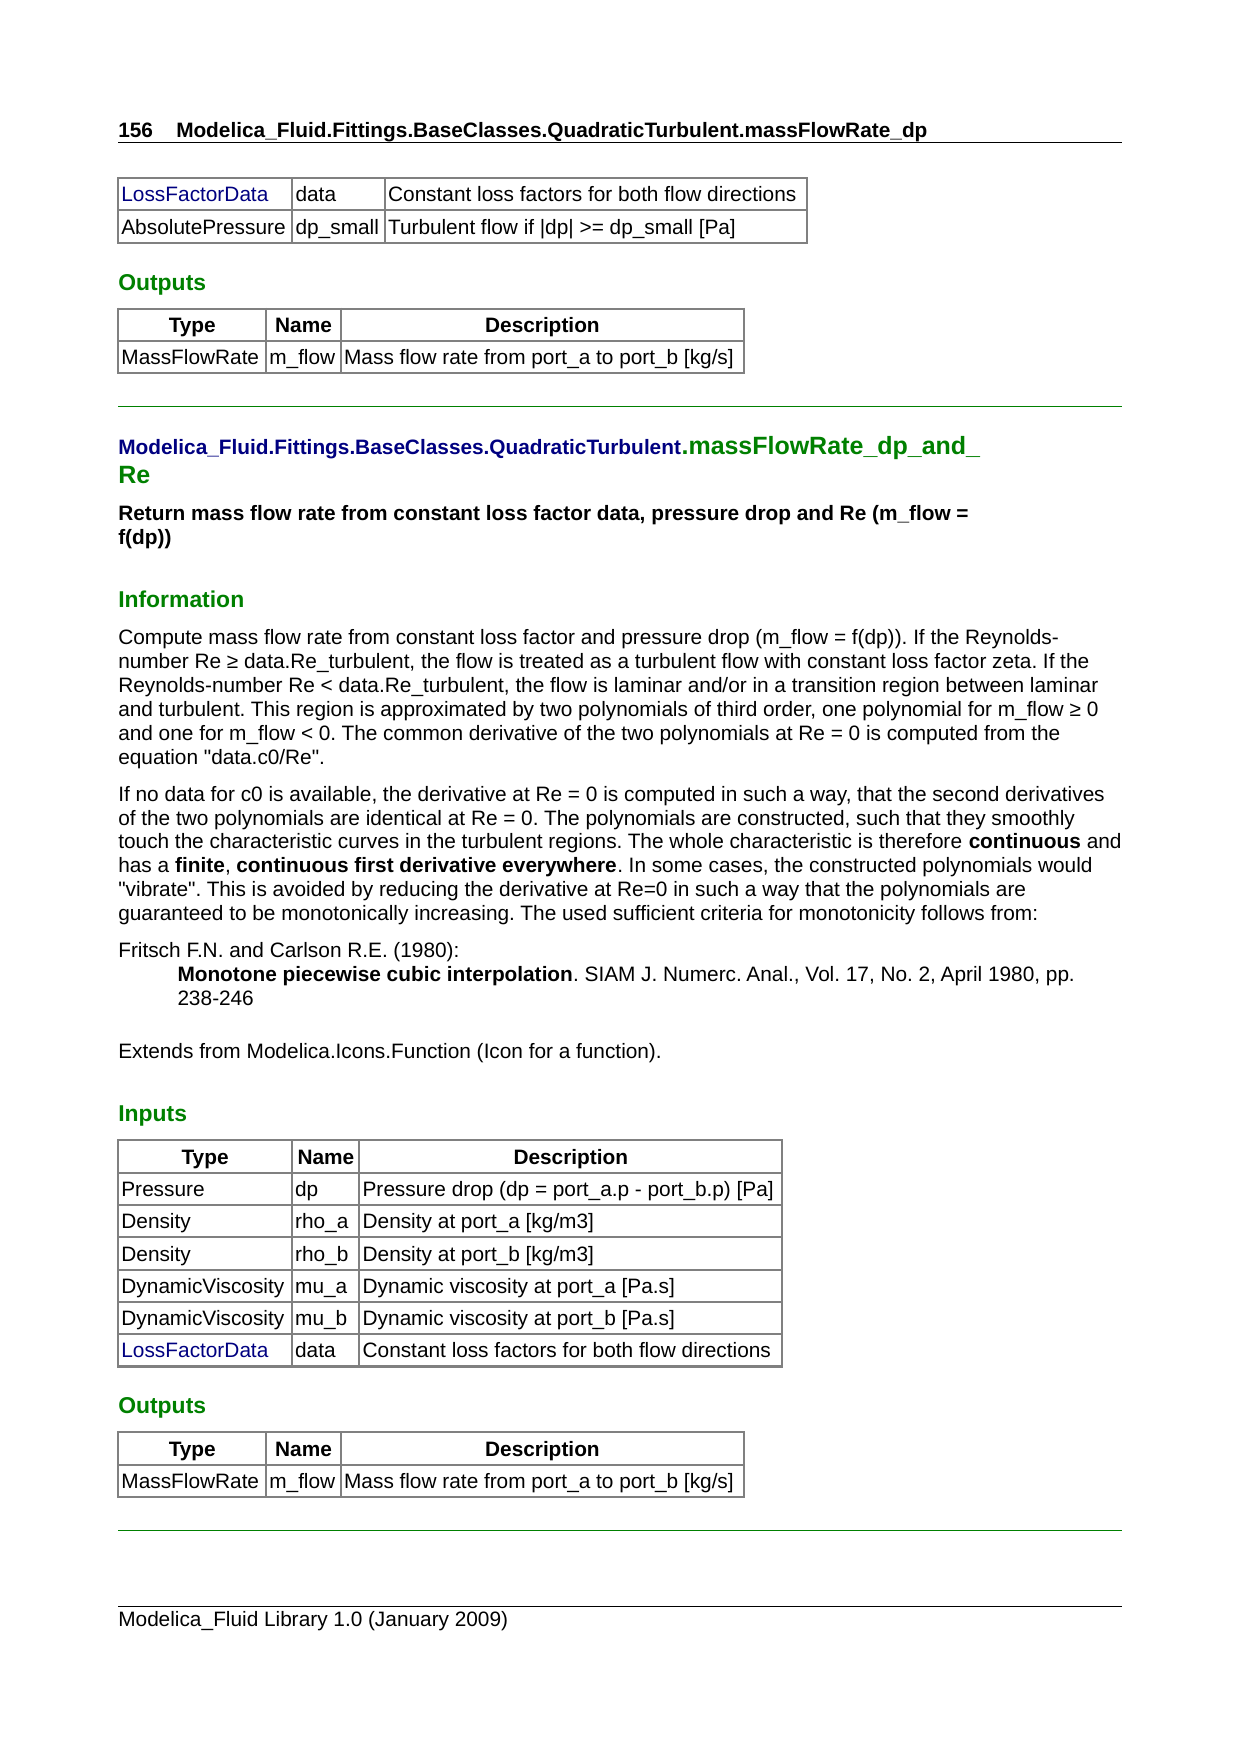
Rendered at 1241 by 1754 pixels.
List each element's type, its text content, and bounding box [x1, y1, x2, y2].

table_cell rho_b [293, 1238, 358, 1268]
table_cell dp [293, 1174, 358, 1204]
table_cell Pressure [119, 1174, 291, 1204]
text If no data for c0 is available, the derivative at Re = 0 is computed in such a way, that the second derivatives of the two polynomials are identical at Re = 0. The polynomials are constructed, such that they smoothly touch the characteristic curves in the turbulent regions. The whole characteristic is therefore continuous and has a finite, continuous first derivative everywhere. In some cases, the constructed polynomials would "vibrate". This is avoided by reducing the derivative at Re=0 in such a way that the polynomials are guaranteed to be monotonically increasing. The used sufficient criteria for monotonicity follows from: [118, 781, 1122, 925]
table_cell Density at port_a [kg/m3] [360, 1206, 781, 1236]
table_cell dp_small [293, 211, 384, 242]
text Return mass flow rate from constant loss factor data, pressure drop and Re (m_flow = f(dp)) [118, 501, 993, 549]
table_cell Dynamic viscosity at port_a [Pa.s] [360, 1271, 781, 1301]
table_cell Turbulent flow if |dp| >= dp_small [Pa] [386, 211, 806, 242]
table_cell LossFactorData [119, 1335, 291, 1365]
table_cell MassFlowRate [119, 1466, 265, 1496]
table_header Name [267, 310, 340, 340]
table_header Description [342, 1433, 743, 1463]
table_header Type [119, 1141, 291, 1172]
table_cell mu_a [293, 1271, 358, 1301]
subtitle Outputs [118, 1392, 1122, 1419]
table_cell data [293, 179, 384, 209]
table_cell AbsolutePressure [119, 211, 291, 242]
table_header Name [267, 1433, 340, 1463]
subtitle Modelica_Fluid.Fittings.BaseClasses.QuadraticTurbulent.massFlowRate_dp_and_Re [118, 431, 993, 488]
table_cell Density at port_b [kg/m3] [360, 1238, 781, 1268]
table_cell m_flow [267, 342, 340, 372]
table_cell Pressure drop (dp = port_a.p - port_b.p) [Pa] [360, 1174, 781, 1204]
subtitle [995, 433, 1120, 488]
table_cell data [293, 1335, 358, 1365]
text Extends from Modelica.Icons.Function (Icon for a function). [118, 1039, 1122, 1063]
table_cell Constant loss factors for both flow directions [360, 1335, 781, 1365]
table_cell DynamicViscosity [119, 1271, 291, 1301]
subtitle Information [118, 586, 1122, 613]
list Monotone piecewise cubic interpolation. SIAM J. Numerc. Anal., Vol. 17, No. 2, April 1980, pp. 238-246 [177, 962, 1122, 1009]
table_cell Density [119, 1238, 291, 1268]
subtitle Fritsch F.N. and Carlson R.E. (1980): [118, 938, 1122, 962]
table_cell Dynamic viscosity at port_b [Pa.s] [360, 1303, 781, 1333]
table_cell MassFlowRate [119, 342, 265, 372]
text Compute mass flow rate from constant loss factor and pressure drop (m_flow = f(dp)). If the Reynolds-number Re ≥ data.Re_turbulent, the flow is treated as a turbulent flow with constant loss factor zeta. If the Reynolds-number Re < data.Re_turbulent, the flow is laminar and/or in a transition region between laminar and turbulent. This region is approximated by two polynomials of third order, one polynomial for m_flow ≥ 0 and one for m_flow < 0. The common derivative of the two polynomials at Re = 0 is computed from the equation "data.c0/Re". [118, 625, 1122, 769]
table_cell rho_a [293, 1206, 358, 1236]
table_cell mu_b [293, 1303, 358, 1333]
table_cell LossFactorData [119, 179, 291, 209]
subtitle Outputs [118, 269, 1122, 295]
table_cell Mass flow rate from port_a to port_b [kg/s] [342, 342, 743, 372]
table_header Type [119, 1433, 265, 1463]
table_cell Mass flow rate from port_a to port_b [kg/s] [342, 1466, 743, 1496]
table_header Description [342, 310, 743, 340]
table_cell Constant loss factors for both flow directions [386, 179, 806, 209]
table_cell DynamicViscosity [119, 1303, 291, 1333]
table_header Type [119, 310, 265, 340]
table_header Name [293, 1141, 358, 1172]
text [995, 501, 1120, 549]
subtitle Inputs [118, 1100, 1122, 1127]
table_cell Density [119, 1206, 291, 1236]
table_cell m_flow [267, 1466, 340, 1496]
table_header Description [360, 1141, 781, 1172]
